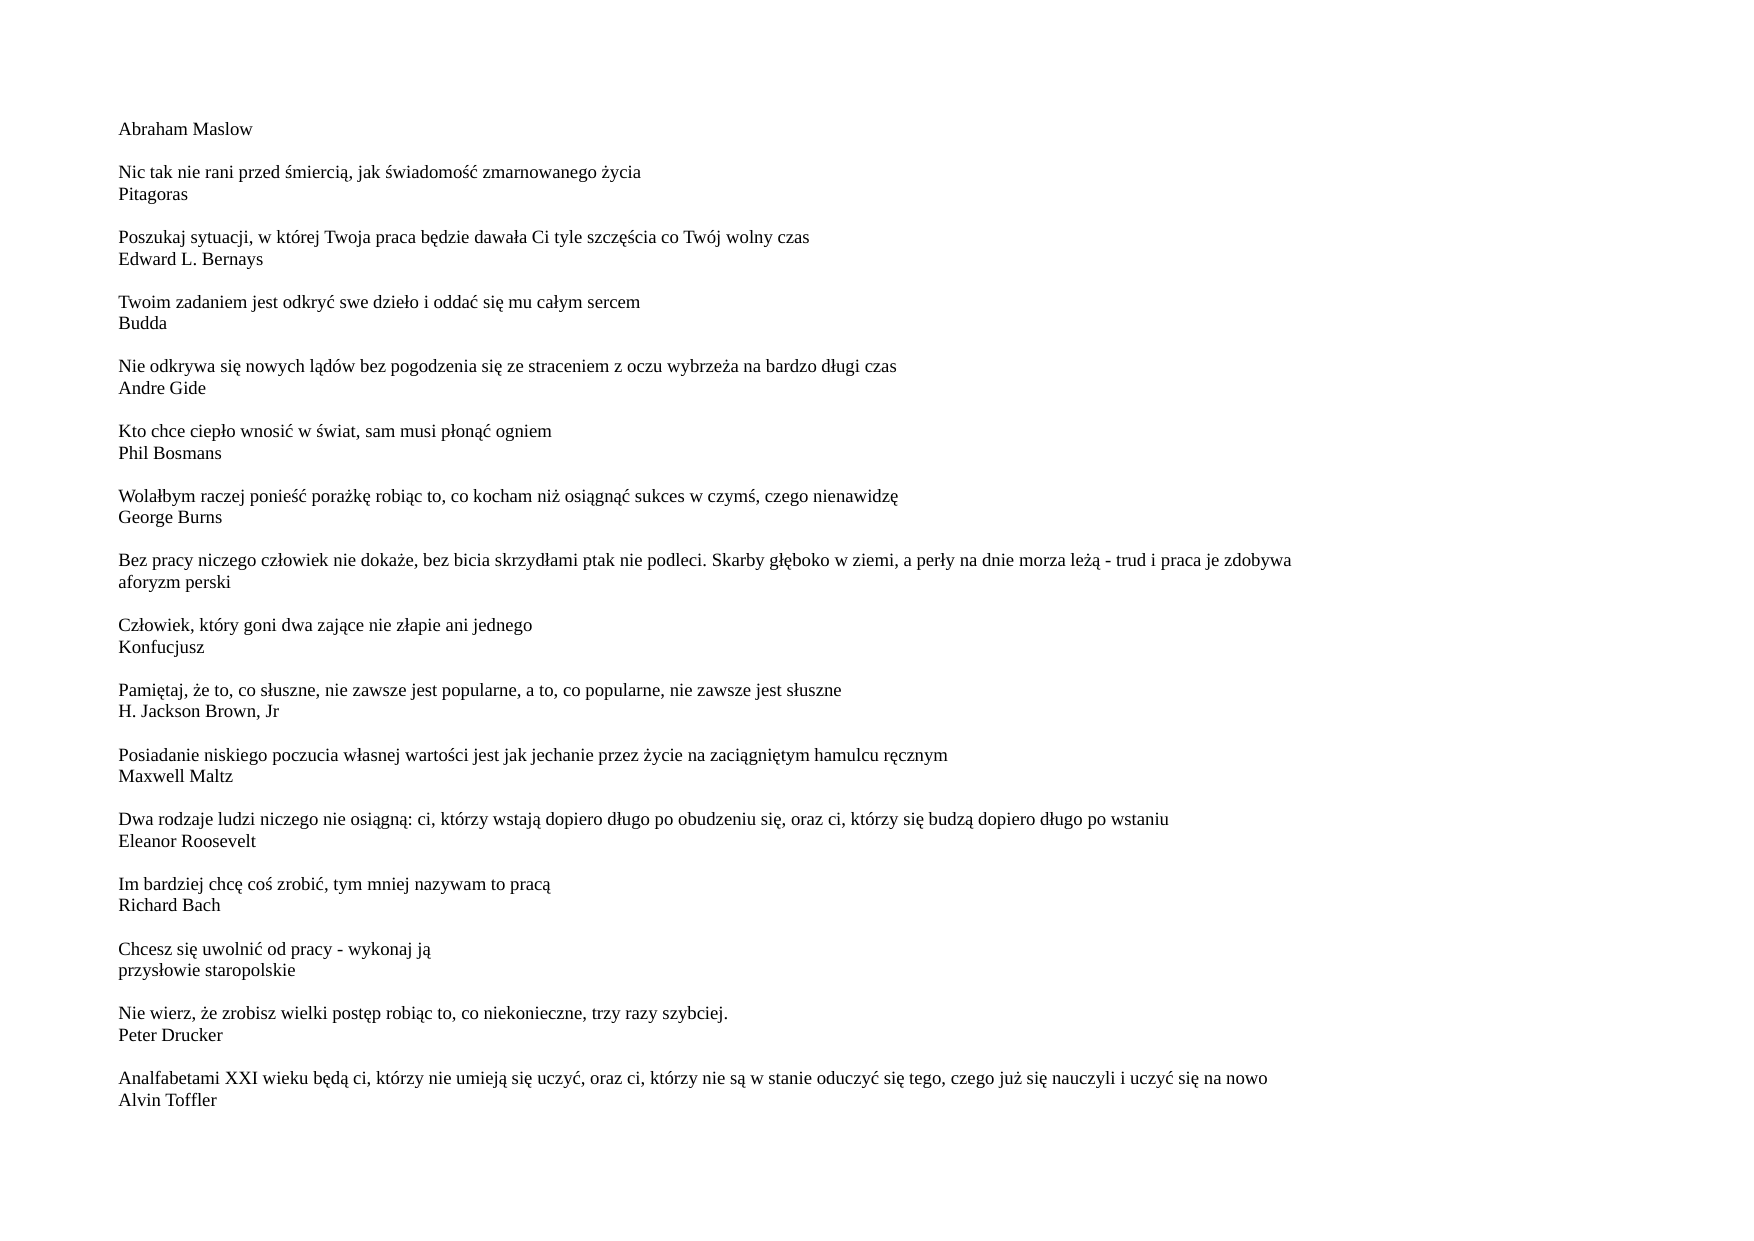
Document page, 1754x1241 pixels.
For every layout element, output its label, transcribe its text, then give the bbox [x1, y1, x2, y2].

text Andre Gide [118, 377, 1636, 398]
text Bez pracy niczego człowiek nie dokaże, bez bicia skrzydłami ptak nie podleci. Skarby głęboko w ziemi, a perły na dnie morza leżą - trud i praca je zdobywa [118, 549, 1636, 571]
text Abraham Maslow [118, 118, 1636, 140]
text Wolałbym raczej ponieść porażkę robiąc to, co kocham niż osiągnąć sukces w czymś, czego nienawidzę [118, 485, 1636, 506]
text H. Jackson Brown, Jr [118, 700, 1636, 722]
text Kto chce ciepło wnosić w świat, sam musi płonąć ogniem [118, 420, 1636, 442]
text Twoim zadaniem jest odkryć swe dzieło i oddać się mu całym sercem [118, 291, 1636, 312]
text Im bardziej chcę coś zrobić, tym mniej nazywam to pracą [118, 873, 1636, 894]
text Pitagoras [118, 183, 1636, 204]
text George Burns [118, 506, 1636, 528]
text Posiadanie niskiego poczucia własnej wartości jest jak jechanie przez życie na zaciągniętym hamulcu ręcznym [118, 743, 1636, 765]
text Peter Drucker [118, 1024, 1636, 1045]
text Budda [118, 312, 1636, 334]
text Poszukaj sytuacji, w której Twoja praca będzie dawała Ci tyle szczęścia co Twój wolny czas [118, 226, 1636, 247]
text Maxwell Maltz [118, 765, 1636, 787]
text Człowiek, który goni dwa zające nie złapie ani jednego [118, 614, 1636, 636]
text Dwa rodzaje ludzi niczego nie osiągną: ci, którzy wstają dopiero długo po obudzeniu się, oraz ci, którzy się budzą dopiero długo po wstaniu [118, 808, 1636, 830]
text Nie odkrywa się nowych lądów bez pogodzenia się ze straceniem z oczu wybrzeża na bardzo długi czas [118, 355, 1636, 377]
text Konfucjusz [118, 636, 1636, 657]
text Phil Bosmans [118, 442, 1636, 463]
text Nic tak nie rani przed śmiercią, jak świadomość zmarnowanego życia [118, 161, 1636, 183]
text przysłowie staropolskie [118, 959, 1636, 981]
text Richard Bach [118, 894, 1636, 916]
text aforyzm perski [118, 571, 1636, 592]
text Nie wierz, że zrobisz wielki postęp robiąc to, co niekonieczne, trzy razy szybciej. [118, 1002, 1636, 1024]
text Alvin Toffler [118, 1088, 1636, 1110]
text Pamiętaj, że to, co słuszne, nie zawsze jest popularne, a to, co popularne, nie zawsze jest słuszne [118, 679, 1636, 700]
text Eleanor Roosevelt [118, 830, 1636, 851]
text Chcesz się uwolnić od pracy - wykonaj ją [118, 937, 1636, 959]
text Edward L. Bernays [118, 247, 1636, 269]
text Analfabetami XXI wieku będą ci, którzy nie umieją się uczyć, oraz ci, którzy nie są w stanie oduczyć się tego, czego już się nauczyli i uczyć się na nowo [118, 1067, 1636, 1088]
